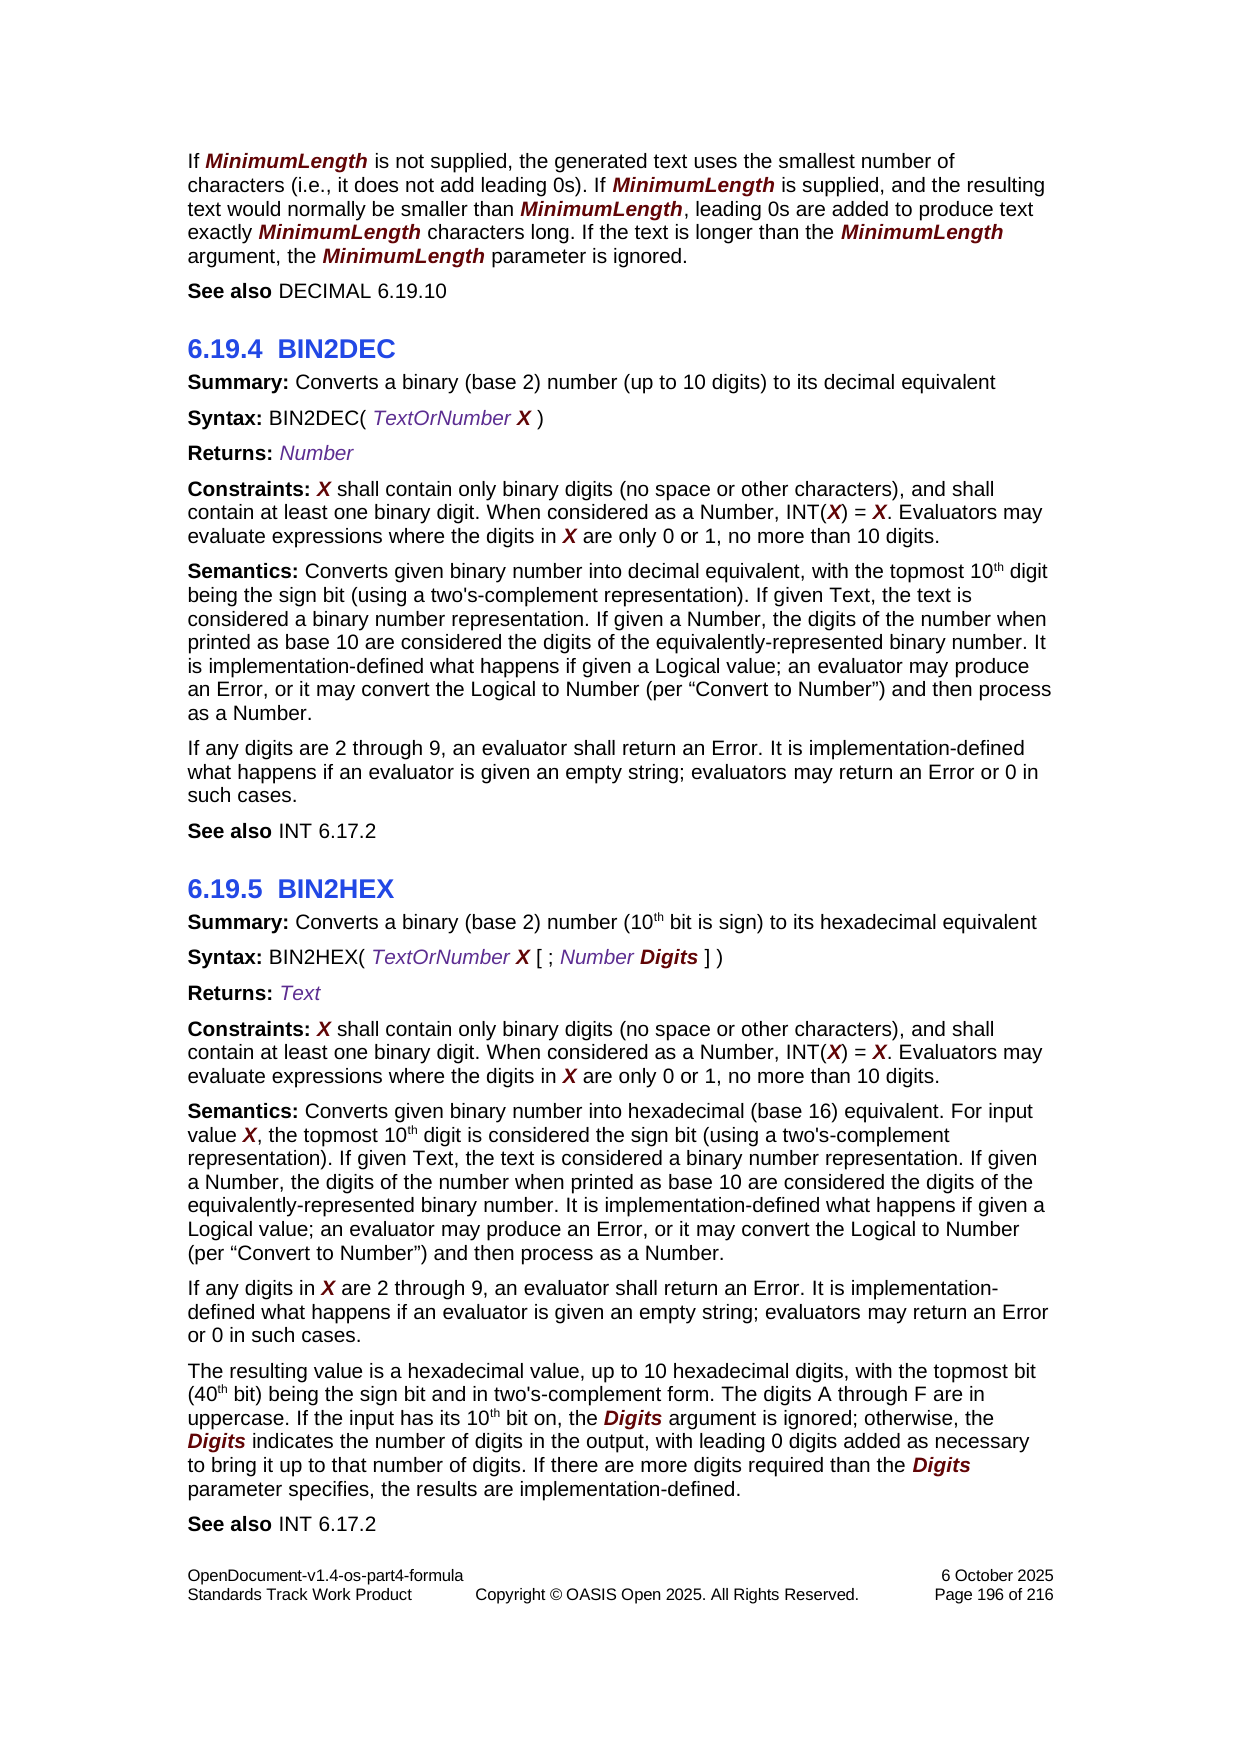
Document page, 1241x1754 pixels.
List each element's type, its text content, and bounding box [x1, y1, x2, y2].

text Returns: Text [187, 981, 1053, 1005]
text Summary: Converts a binary (base 2) number (10th bit is sign) to its hexadecimal equivalent [187, 910, 1053, 934]
text Semantics: Converts given binary number into hexadecimal (base 16) equivalent. For input value X, the topmost 10th digit is considered the sign bit (using a two's-complement representation). If given Text, the text is considered a binary number representation. If given a Number, the digits of the number when printed as base 10 are considered the digits of the equivalently-represented binary number. It is implementation-defined what happens if given a Logical value; an evaluator may produce an Error, or it may convert the Logical to Number (per “Convert to Number”) and then process as a Number. [187, 1100, 1053, 1264]
text If MinimumLength is not supplied, the generated text uses the smallest number of characters (i.e., it does not add leading 0s). If MinimumLength is supplied, and the resulting text would normally be smaller than MinimumLength, leading 0s are added to produce text exactly MinimumLength characters long. If the text is longer than the MinimumLength argument, the MinimumLength parameter is ignored. [187, 150, 1053, 268]
text Constraints: X shall contain only binary digits (no space or other characters), and shall contain at least one binary digit. When considered as a Number, INT(X) = X. Evaluators may evaluate expressions where the digits in X are only 0 or 1, no more than 10 digits. [187, 1017, 1053, 1088]
subtitle BIN2DEC [187, 334, 1053, 364]
subtitle BIN2HEX [187, 874, 1053, 904]
text Syntax: BIN2HEX( TextOrNumber X [ ; Number Digits ] ) [187, 946, 1053, 969]
text Summary: Converts a binary (base 2) number (up to 10 digits) to its decimal equivalent [187, 370, 1053, 394]
text If any digits are 2 through 9, an evaluator shall return an Error. It is implementation-defined what happens if an evaluator is given an empty string; evaluators may return an Error or 0 in such cases. [187, 737, 1053, 807]
text Returns: Number [187, 442, 1053, 465]
text See also INT 6.17.2 [187, 819, 1053, 843]
text The resulting value is a hexadecimal value, up to 10 hexadecimal digits, with the topmost bit (40th bit) being the sign bit and in two's-complement form. The digits A through F are in uppercase. If the input has its 10th bit on, the Digits argument is ignored; otherwise, the Digits indicates the number of digits in the output, with leading 0 digits added as necessary to bring it up to that number of digits. If there are more digits required than the Digits parameter specifies, the results are implementation-defined. [187, 1359, 1053, 1501]
text Syntax: BIN2DEC( TextOrNumber X ) [187, 406, 1053, 429]
text See also INT 6.17.2 [187, 1513, 1053, 1536]
text See also DECIMAL 6.19.10 [187, 280, 1053, 303]
text Semantics: Converts given binary number into decimal equivalent, with the topmost 10th digit being the sign bit (using a two's-complement representation). If given Text, the text is considered a binary number representation. If given a Number, the digits of the number when printed as base 10 are considered the digits of the equivalently-represented binary number. It is implementation-defined what happens if given a Logical value; an evaluator may produce an Error, or it may convert the Logical to Number (per “Convert to Number”) and then process as a Number. [187, 560, 1053, 725]
text Constraints: X shall contain only binary digits (no space or other characters), and shall contain at least one binary digit. When considered as a Number, INT(X) = X. Evaluators may evaluate expressions where the digits in X are only 0 or 1, no more than 10 digits. [187, 477, 1053, 548]
text If any digits in X are 2 through 9, an evaluator shall return an Error. It is implementation-defined what happens if an evaluator is given an empty string; evaluators may return an Error or 0 in such cases. [187, 1277, 1053, 1347]
